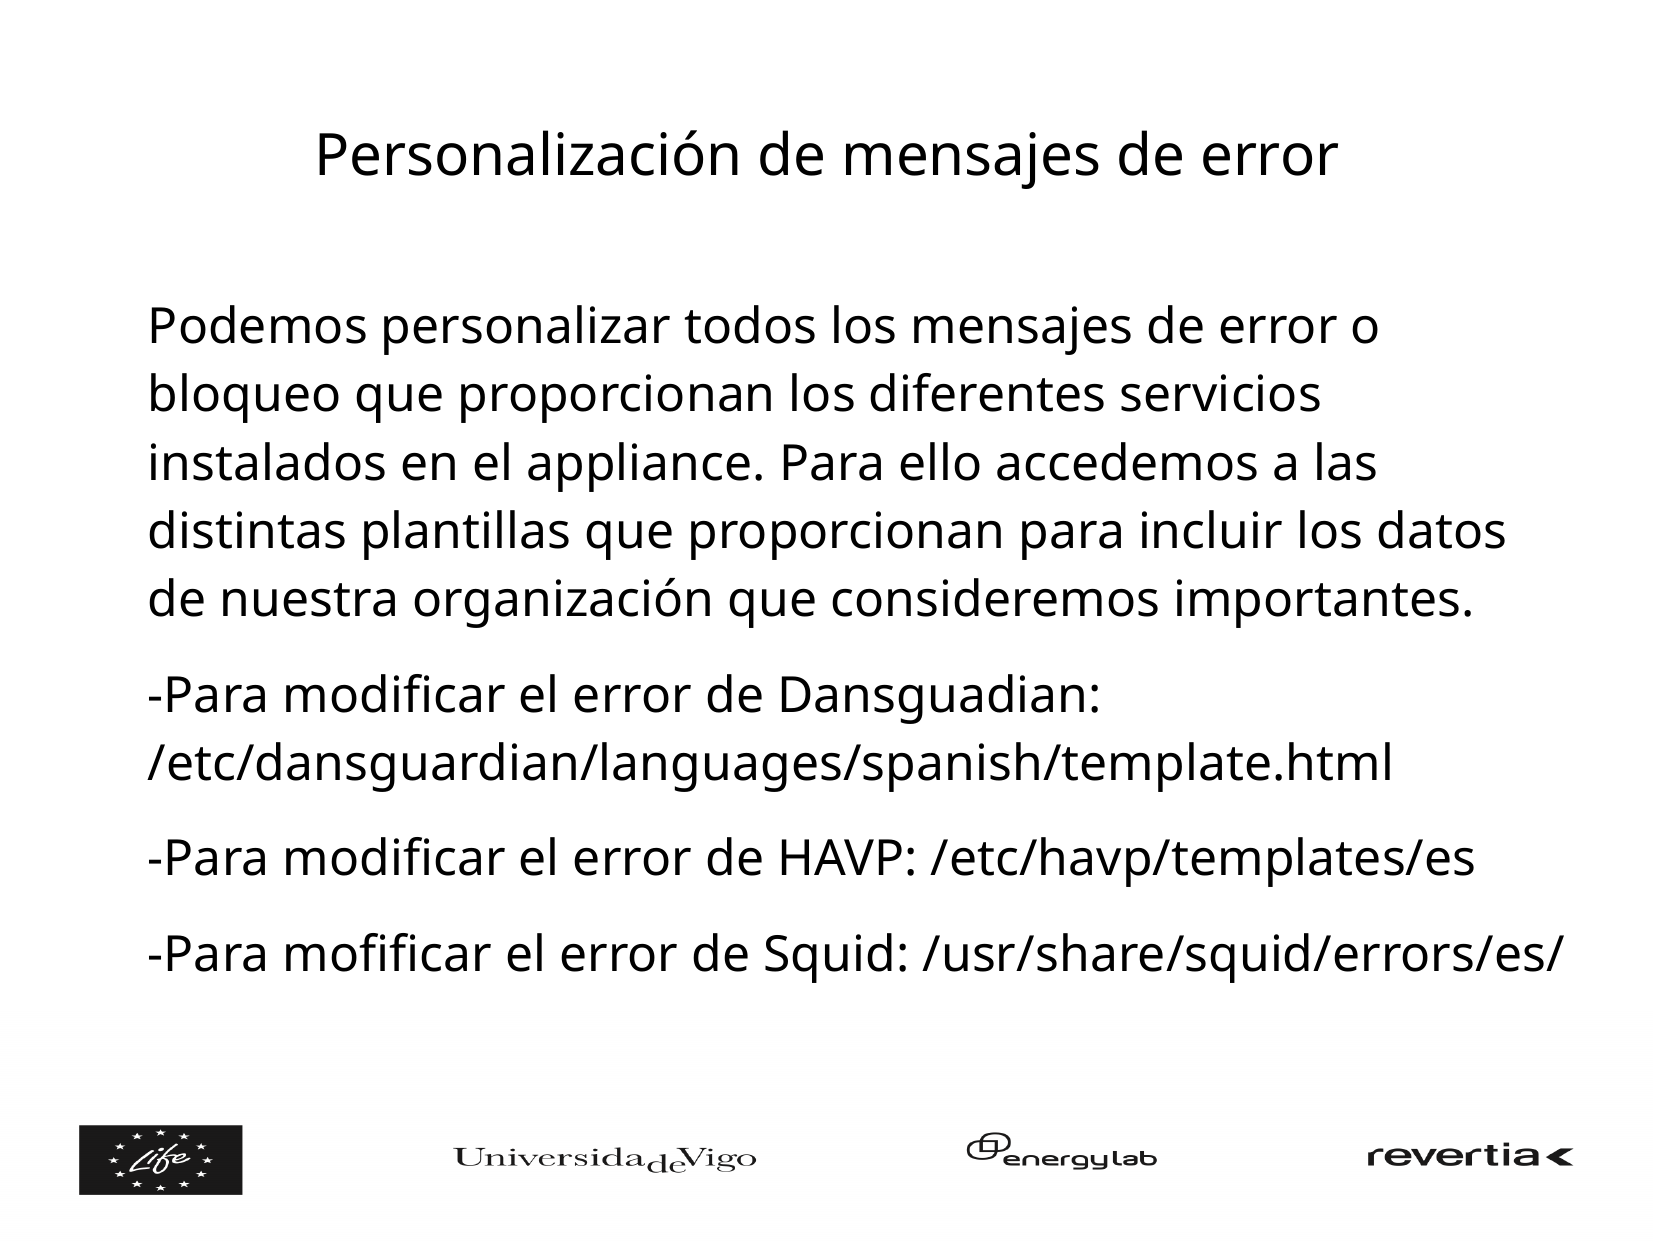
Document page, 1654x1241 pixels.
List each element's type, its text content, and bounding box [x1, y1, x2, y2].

title Personalización de mensajes de error [82, 49, 1571, 257]
picture [0, 1009, 1654, 1241]
list Podemos personalizar todos los mensajes de error o bloqueo que proporcionan los diferentes servicios instalados en el appliance. Para ello accedemos a las distintas plantillas que proporcionan para incluir los datos de nuestra organización que consideremos importantes. -Para modificar el error de Dansguadian: /etc/dansguardian/languages/spanish/template.html -Para modificar el error de HAVP: /etc/havp/templates/es -Para mofificar el error de Squid: /usr/share/squid/errors/es/ [82, 290, 1571, 1010]
